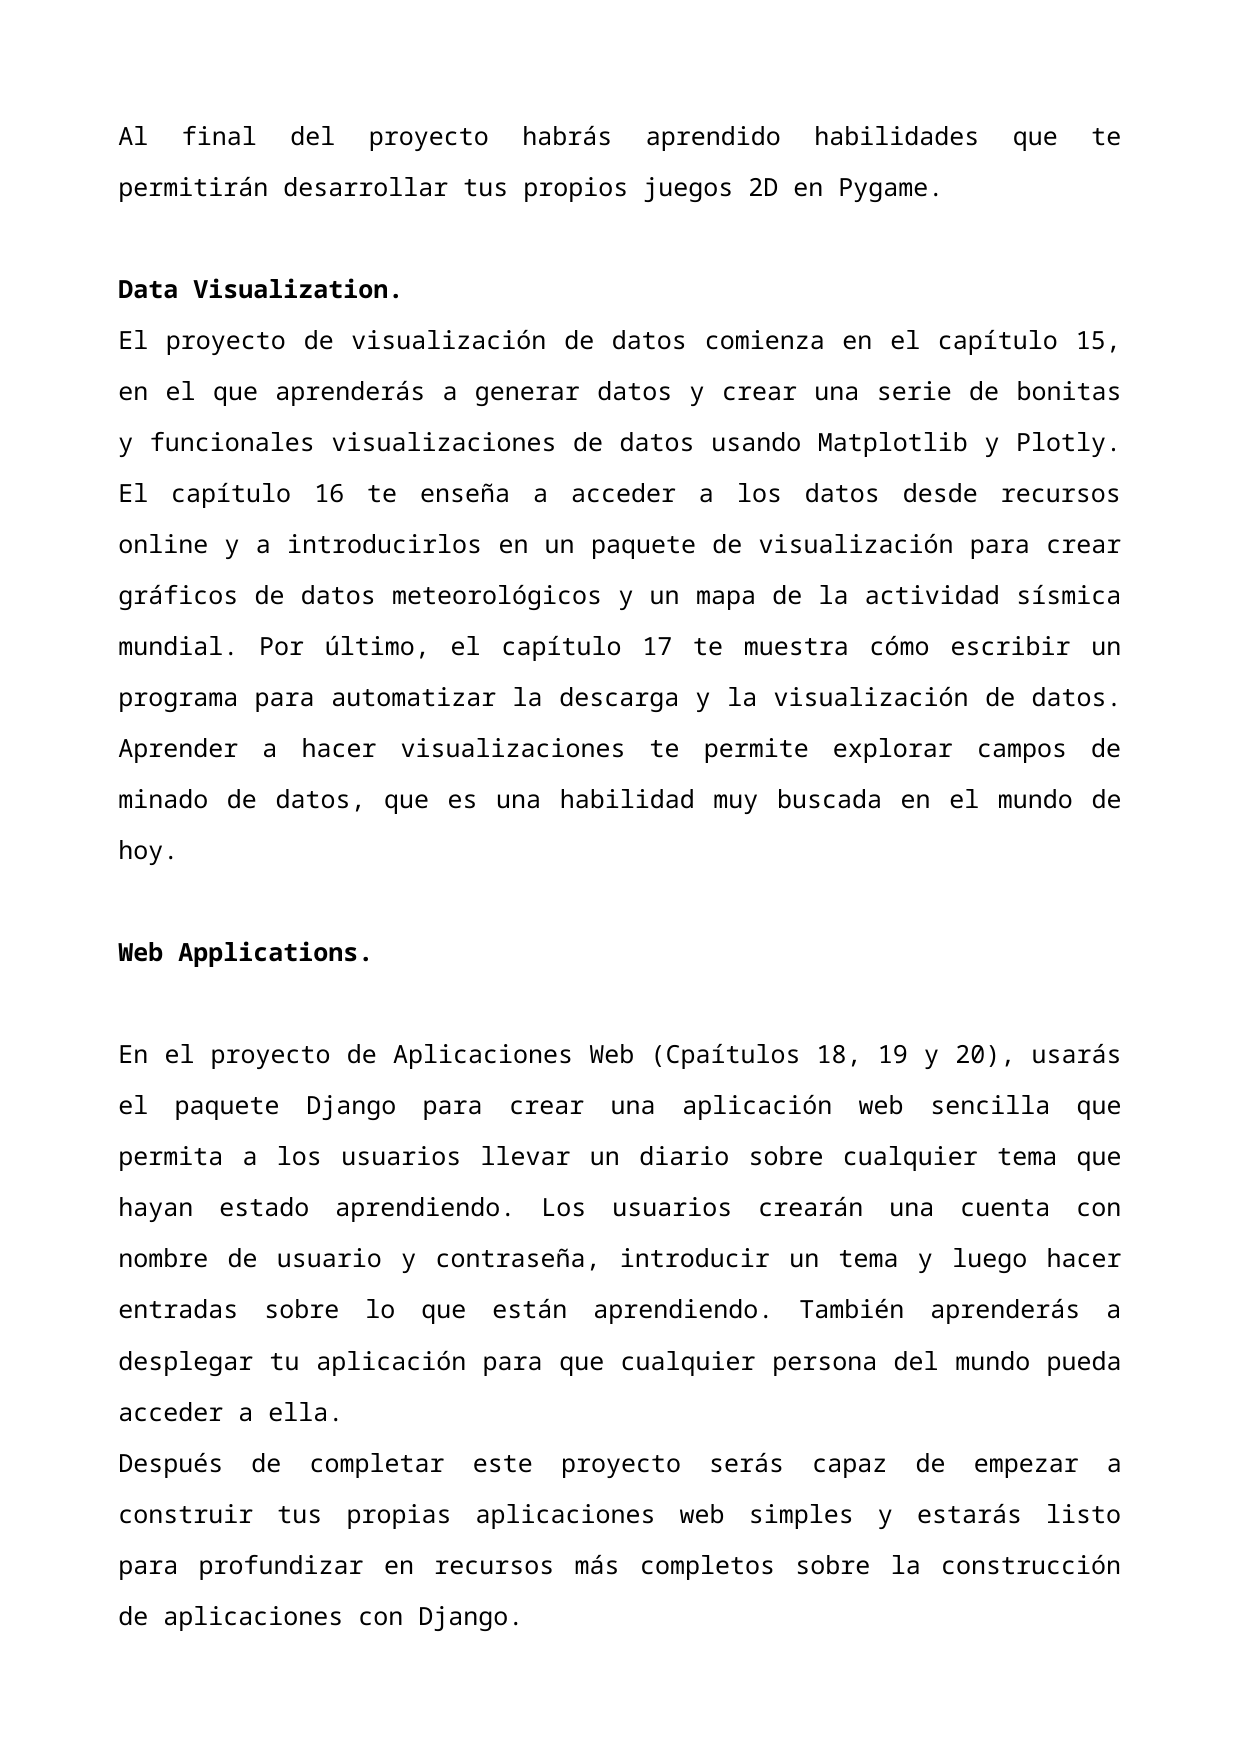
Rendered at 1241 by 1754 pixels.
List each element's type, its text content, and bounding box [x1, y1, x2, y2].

text Después de completar este proyecto serás capaz de empezar a construir tus propias aplicaciones web simples y estarás listo para profundizar en recursos más completos sobre la construcción de aplicaciones con Django. [118, 1445, 1122, 1632]
text Data Visualization. [118, 271, 1122, 305]
text El proyecto de visualización de datos comienza en el capítulo 15, en el que aprenderás a generar datos y crear una serie de bonitas y funcionales visualizaciones de datos usando Matplotlib y Plotly. El capítulo 16 te enseña a acceder a los datos desde recursos online y a introducirlos en un paquete de visualización para crear gráficos de datos meteorológicos y un mapa de la actividad sísmica mundial. Por último, el capítulo 17 te muestra cómo escribir un programa para automatizar la descarga y la visualización de datos. Aprender a hacer visualizaciones te permite explorar campos de minado de datos, que es una habilidad muy buscada en el mundo de hoy. [118, 322, 1122, 867]
text Web Applications. [118, 935, 1122, 969]
text Al final del proyecto habrás aprendido habilidades que te permitirán desarrollar tus propios juegos 2D en Pygame. [118, 118, 1122, 203]
text En el proyecto de Aplicaciones Web (Cpaítulos 18, 19 y 20), usarás el paquete Django para crear una aplicación web sencilla que permita a los usuarios llevar un diario sobre cualquier tema que hayan estado aprendiendo. Los usuarios crearán una cuenta con nombre de usuario y contraseña, introducir un tema y luego hacer entradas sobre lo que están aprendiendo. También aprenderás a desplegar tu aplicación para que cualquier persona del mundo pueda acceder a ella. [118, 1037, 1122, 1428]
